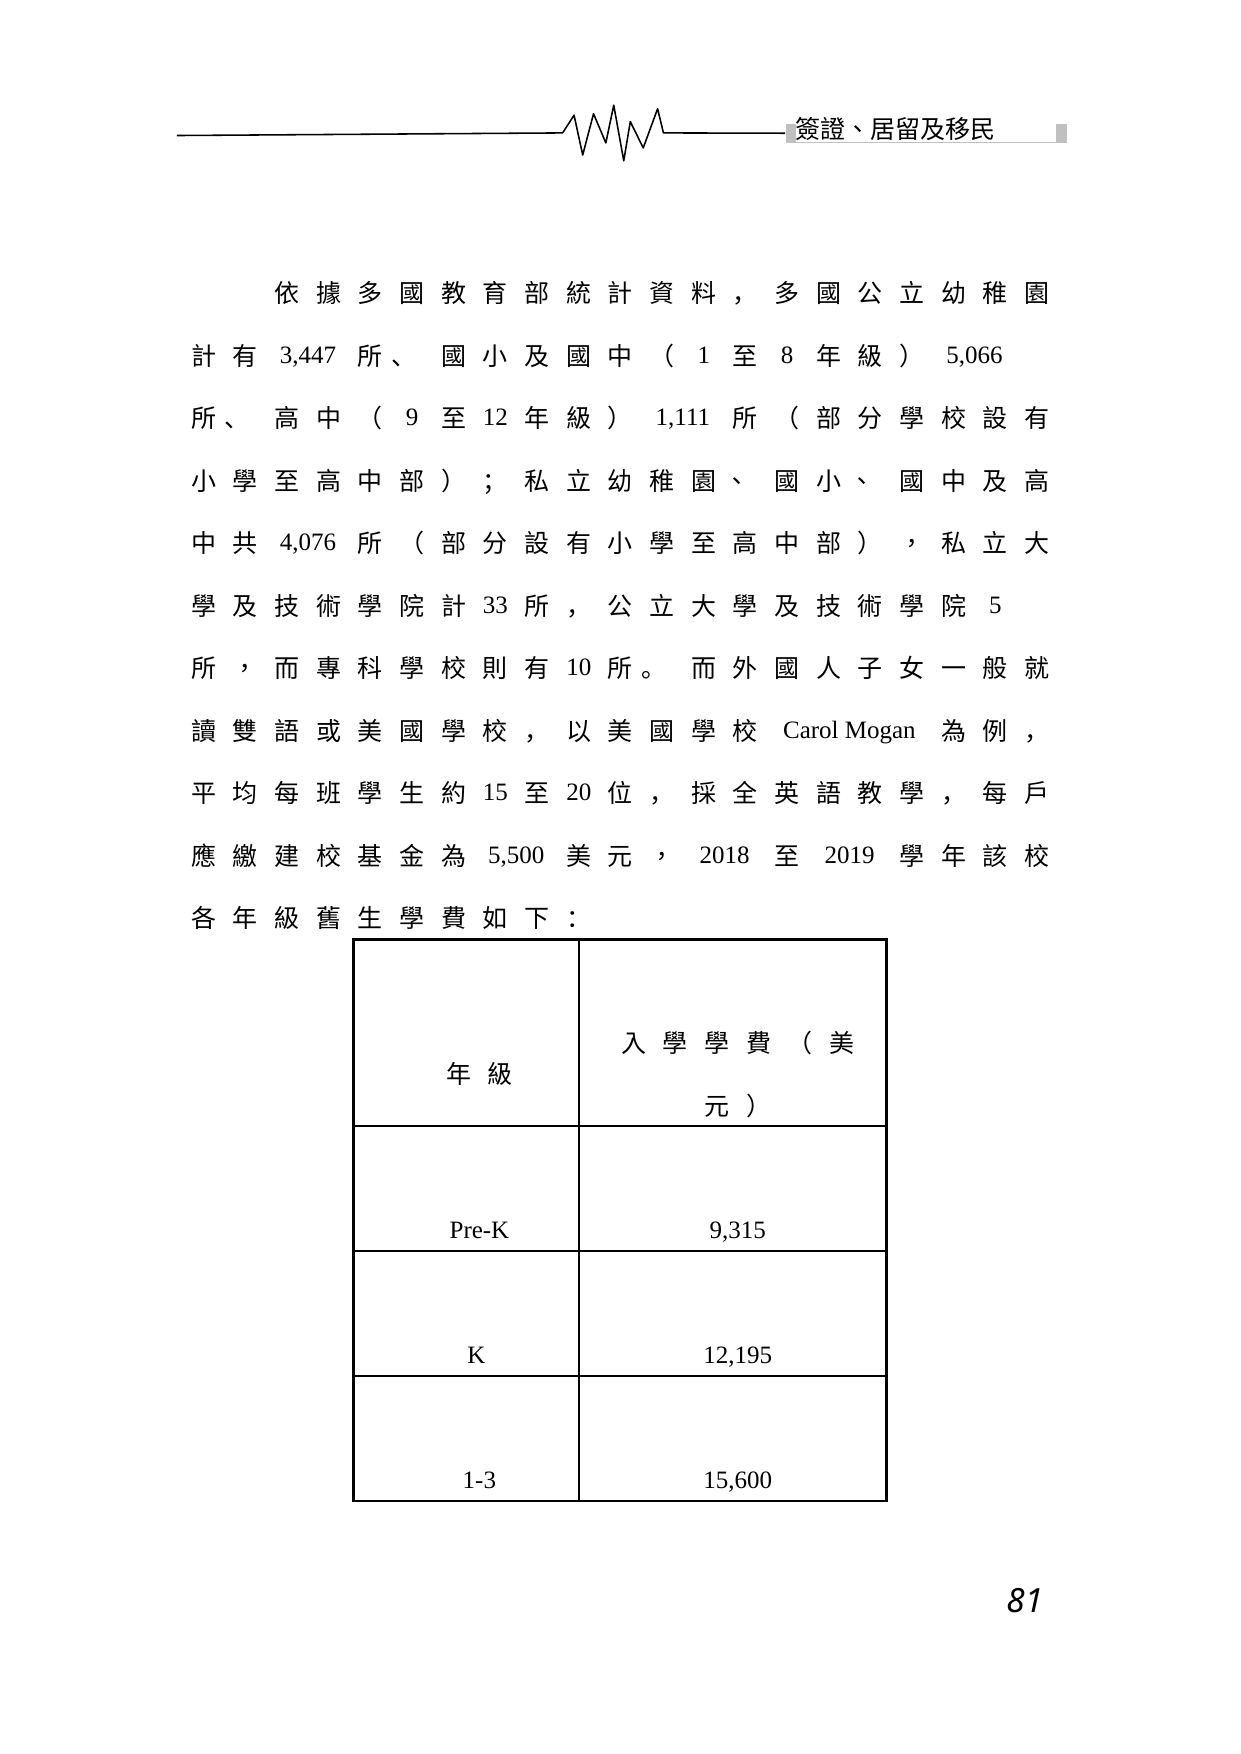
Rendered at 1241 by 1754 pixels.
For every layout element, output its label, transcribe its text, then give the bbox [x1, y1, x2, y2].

table_cell 9,315 [580, 1127, 885, 1250]
table_header 年級 [355, 941, 578, 1125]
table_cell K [355, 1252, 578, 1375]
text 依據多國教育部統計資料，多國公立幼稚園計有3,447所、國小及國中（1至8年級）5,066所、高中（9至12年級）1,111所（部分學校設有小學至高中部）；私立幼稚園、國小、國中及高中共4,076所（部分設有小學至高中部），私立大學及技術學院計33所，公立大學及技術學院5所，而專科學校則有10所。而外國人子女一般就讀雙語或美國學校，以美國學校Carol Mogan為例，平均每班學生約15至20位，採全英語教學，每戶應繳建校基金為5,500美元，2018至2019學年該校各年級舊生學費如下： [183, 250, 1058, 938]
table_cell 1-3 [355, 1377, 578, 1500]
table_cell 12,195 [580, 1252, 885, 1375]
table_cell 15,600 [580, 1377, 885, 1500]
table_header 入學學費（美元） [580, 941, 885, 1125]
table_cell Pre-K [355, 1127, 578, 1250]
